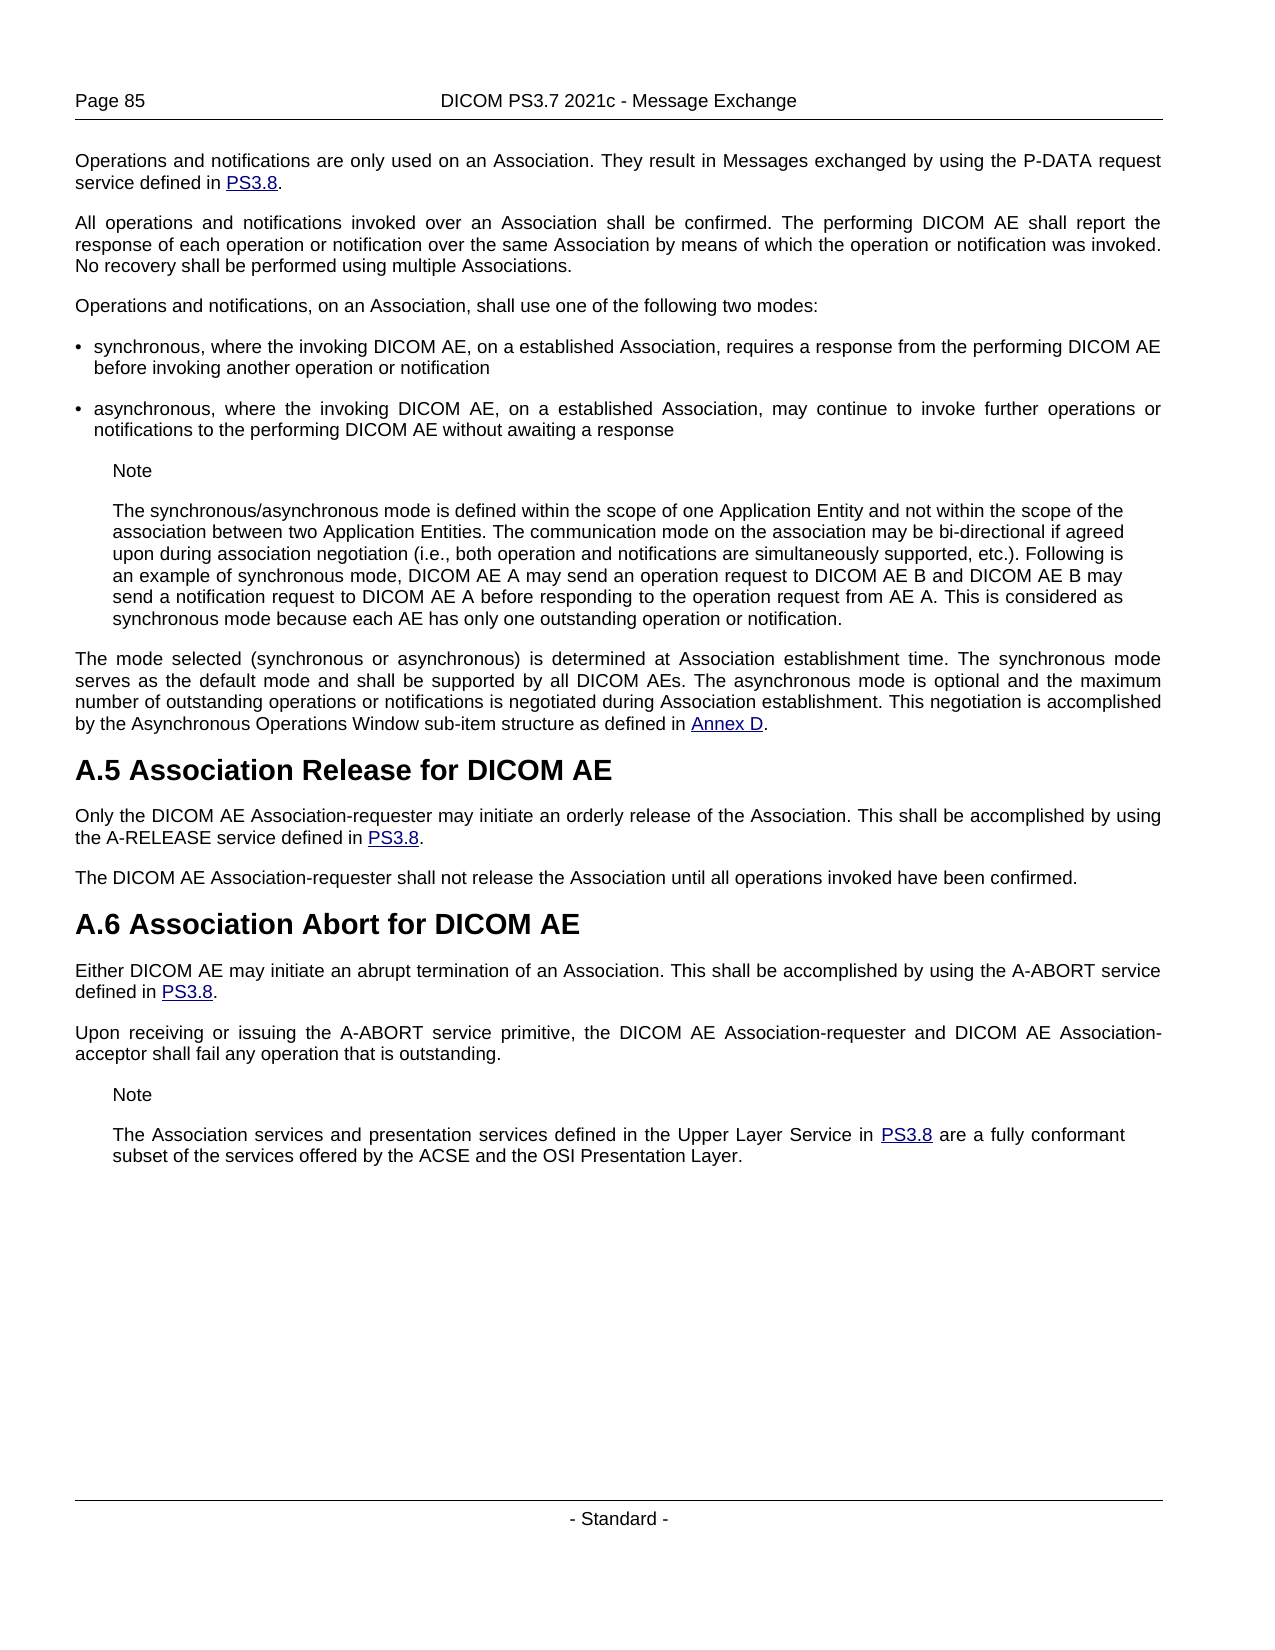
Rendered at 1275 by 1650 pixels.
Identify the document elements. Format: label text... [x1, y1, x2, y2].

text All operations and notifications invoked over an Association shall be confirmed. The performing DICOM AE shall report the response of each operation or notification over the same Association by means of which the operation or notification was invoked. No recovery shall be performed using multiple Associations. [75, 212, 1162, 277]
text A.6 Association Abort for DICOM AE [75, 907, 1162, 941]
text • asynchronous, where the invoking DICOM AE, on a established Association, may continue to invoke further operations or notifications to the performing DICOM AE without awaiting a response [75, 397, 1162, 441]
text A.5 Association Release for DICOM AE [75, 753, 1162, 786]
text • synchronous, where the invoking DICOM AE, on a established Association, requires a response from the performing DICOM AE before invoking another operation or notification [75, 336, 1162, 379]
text Operations and notifications, on an Association, shall use one of the following two modes: [75, 295, 1162, 317]
text The mode selected (synchronous or asynchronous) is determined at Association establishment time. The synchronous mode serves as the default mode and shall be supported by all DICOM AEs. The asynchronous mode is optional and the maximum number of outstanding operations or notifications is negotiated during Association establishment. This negotiation is accomplished by the Asynchronous Operations Window sub-item structure as defined in Annex D. [75, 648, 1162, 734]
text The Association services and presentation services defined in the Upper Layer Service in PS3.8 are a fully conformant subset of the services offered by the ACSE and the OSI Presentation Layer. [112, 1124, 1125, 1167]
text Note [112, 459, 1125, 481]
text Either DICOM AE may initiate an abrupt termination of an Association. This shall be accomplished by using the A-ABORT service defined in PS3.8. [75, 959, 1162, 1003]
text Operations and notifications are only used on an Association. They result in Messages exchanged by using the P-DATA request service defined in PS3.8. [75, 150, 1162, 193]
text The synchronous/asynchronous mode is defined within the scope of one Application Entity and not within the scope of the association between two Application Entities. The communication mode on the association may be bi-directional if agreed upon during association negotiation (i.e., both operation and notifications are simultaneously supported, etc.). Following is an example of synchronous mode, DICOM AE A may send an operation request to DICOM AE B and DICOM AE B may send a notification request to DICOM AE A before responding to the operation request from AE A. This is considered as synchronous mode because each AE has only one outstanding operation or notification. [112, 500, 1125, 629]
text Upon receiving or issuing the A-ABORT service primitive, the DICOM AE Association-requester and DICOM AE Association-acceptor shall fail any operation that is outstanding. [75, 1021, 1162, 1064]
text Only the DICOM AE Association-requester may initiate an orderly release of the Association. This shall be accomplished by using the A-RELEASE service defined in PS3.8. [75, 805, 1162, 848]
text Note [112, 1083, 1125, 1105]
text The DICOM AE Association-requester shall not release the Association until all operations invoked have been confirmed. [75, 867, 1162, 888]
